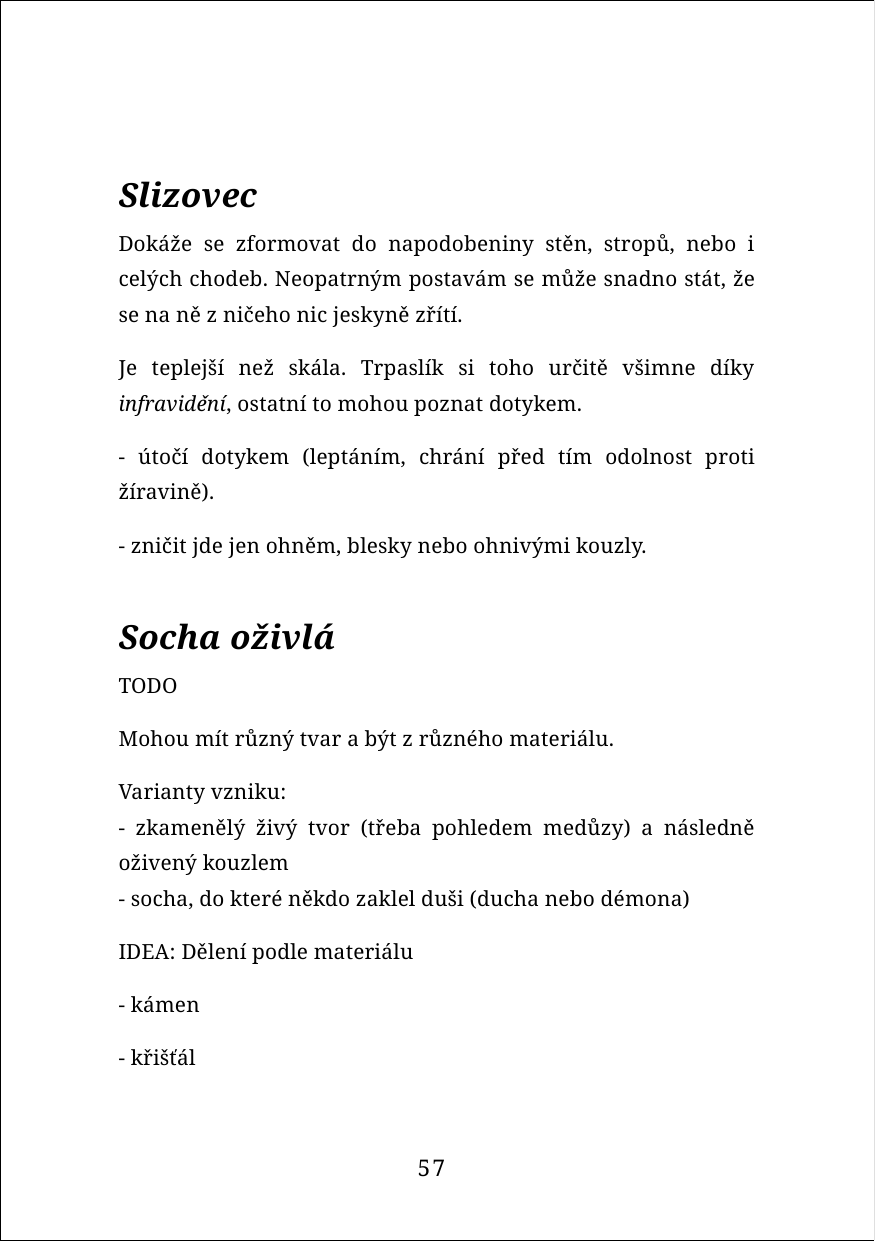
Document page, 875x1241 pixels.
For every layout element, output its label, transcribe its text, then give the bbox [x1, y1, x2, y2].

text - zničit jde jen ohněm, blesky nebo ohnivými kouzly. [118, 531, 756, 559]
text - křišťál [118, 1043, 756, 1072]
text - útočí dotykem (leptáním, chrání před tím odolnost proti žíravině). [118, 442, 756, 506]
text - kámen [118, 990, 756, 1019]
text Je teplejší než skála. Trpaslík si toho určitě všimne díky infravidění, ostatní to mohou poznat dotykem. [118, 353, 756, 417]
text Varianty vzniku: - zkamenělý živý tvor (třeba pohledem medůzy) a následně oživený kouzlem - socha, do které někdo zaklel duši (ducha nebo démona) [118, 777, 756, 912]
text TODO [118, 671, 756, 699]
text Mohou mít různý tvar a být z různého materiálu. [118, 724, 756, 752]
text IDEA: Dělení podle materiálu [118, 937, 756, 965]
subtitle Slizovec [118, 172, 756, 217]
text Dokáže se zformovat do napodobeniny stěn, stropů, nebo i celých chodeb. Neopatrným postavám se může snadno stát, že se na ně z ničeho nic jeskyně zřítí. [118, 229, 756, 328]
subtitle Socha oživlá [118, 613, 756, 659]
